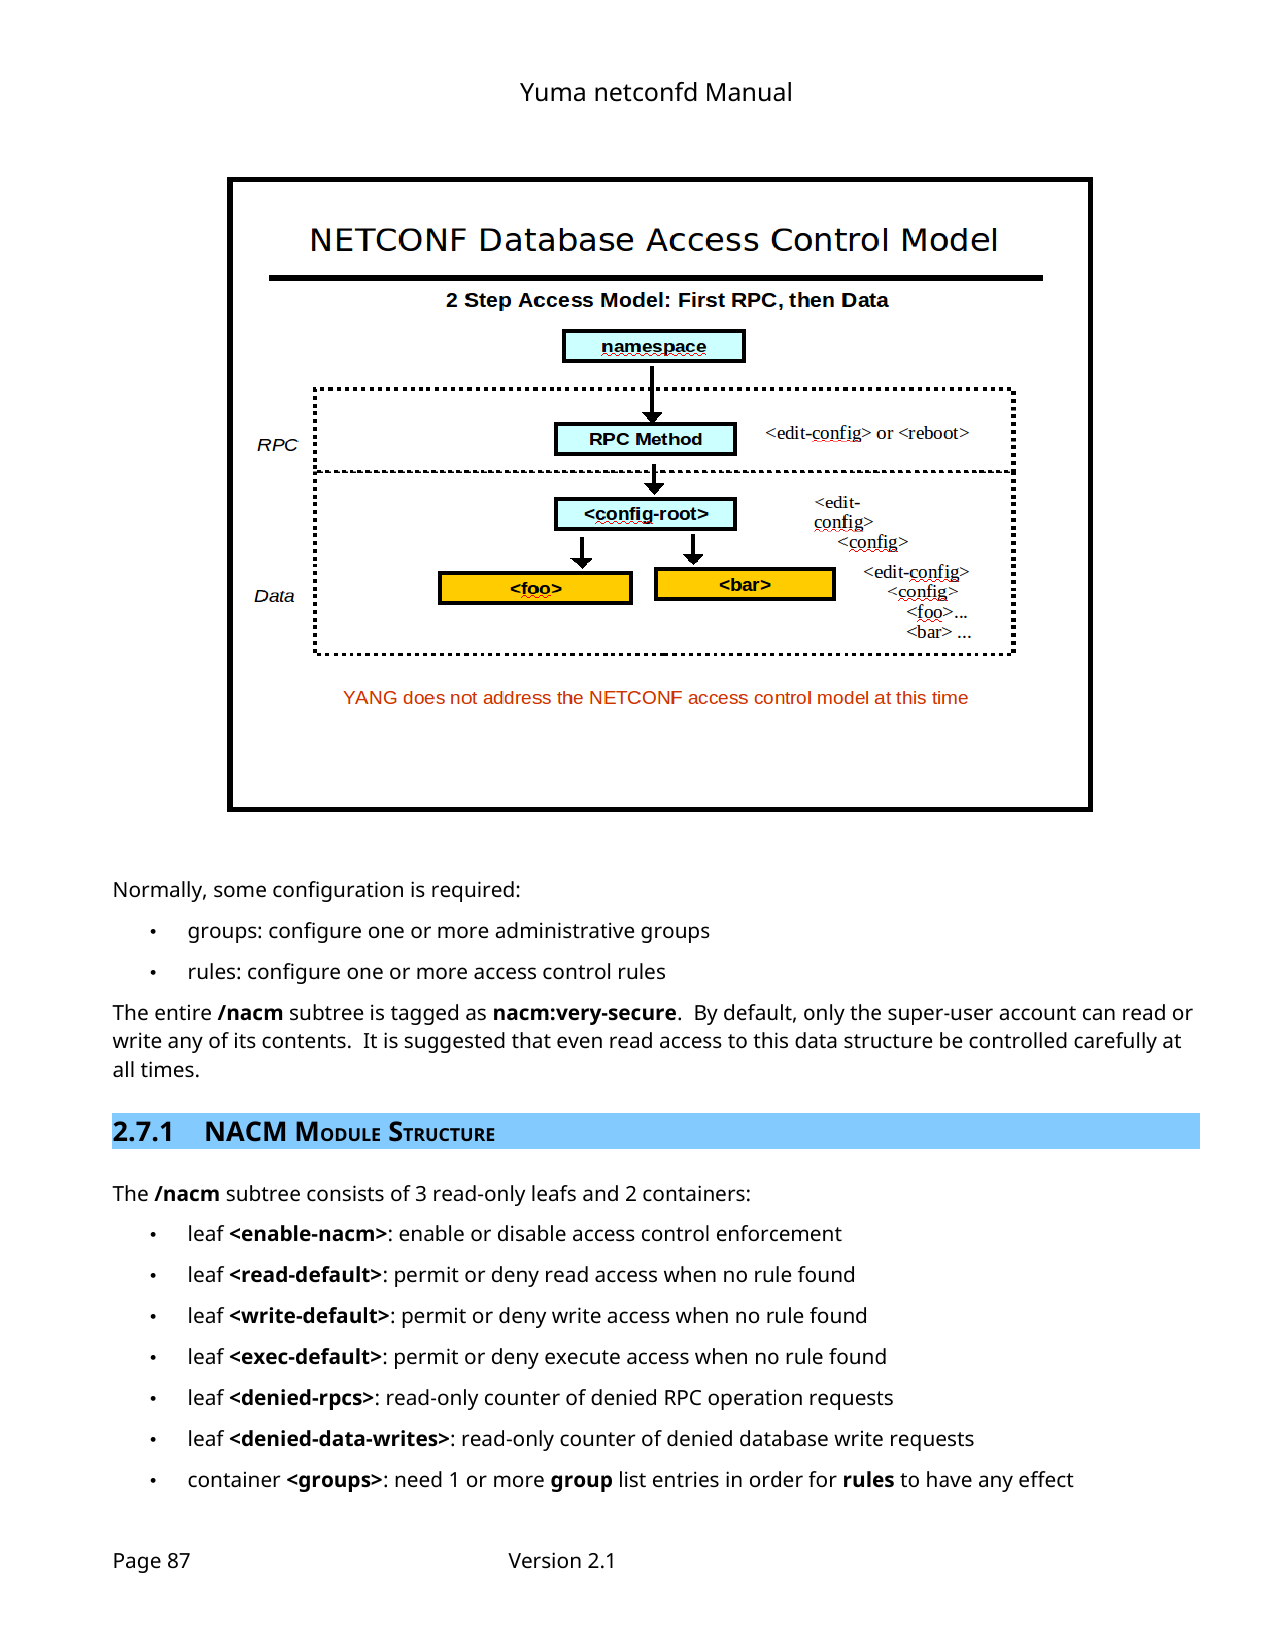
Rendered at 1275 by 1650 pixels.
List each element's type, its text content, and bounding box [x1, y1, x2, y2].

list leaf <read-default>: permit or deny read access when no rule found [150, 1261, 1200, 1289]
list rules: configure one or more access control rules [150, 957, 1200, 986]
text The entire /nacm subtree is tagged as nacm:very-secure. By default, only the super-user account can read or write any of its contents. It is suggested that even read access to this data structure be controlled carefully at all times. [112, 998, 1200, 1083]
list container <groups>: need 1 or more group list entries in order for rules to have any effect [150, 1465, 1200, 1494]
list groups: configure one or more administrative groups [150, 916, 1200, 945]
list leaf <enable-nacm>: enable or disable access control enforcement [150, 1219, 1200, 1248]
list leaf <write-default>: permit or deny write access when no rule found [150, 1301, 1200, 1330]
picture [162, 138, 1151, 835]
list leaf <exec-default>: permit or deny execute access when no rule found [150, 1342, 1200, 1371]
text The /nacm subtree consists of 3 read-only leafs and 2 containers: [112, 1179, 1200, 1207]
list leaf <denied-data-writes>: read-only counter of denied database write requests [150, 1424, 1200, 1453]
subtitle NACM Module Structure [112, 1113, 1200, 1149]
list leaf <denied-rpcs>: read-only counter of denied RPC operation requests [150, 1383, 1200, 1412]
text Normally, some configuration is required: [112, 875, 1200, 904]
